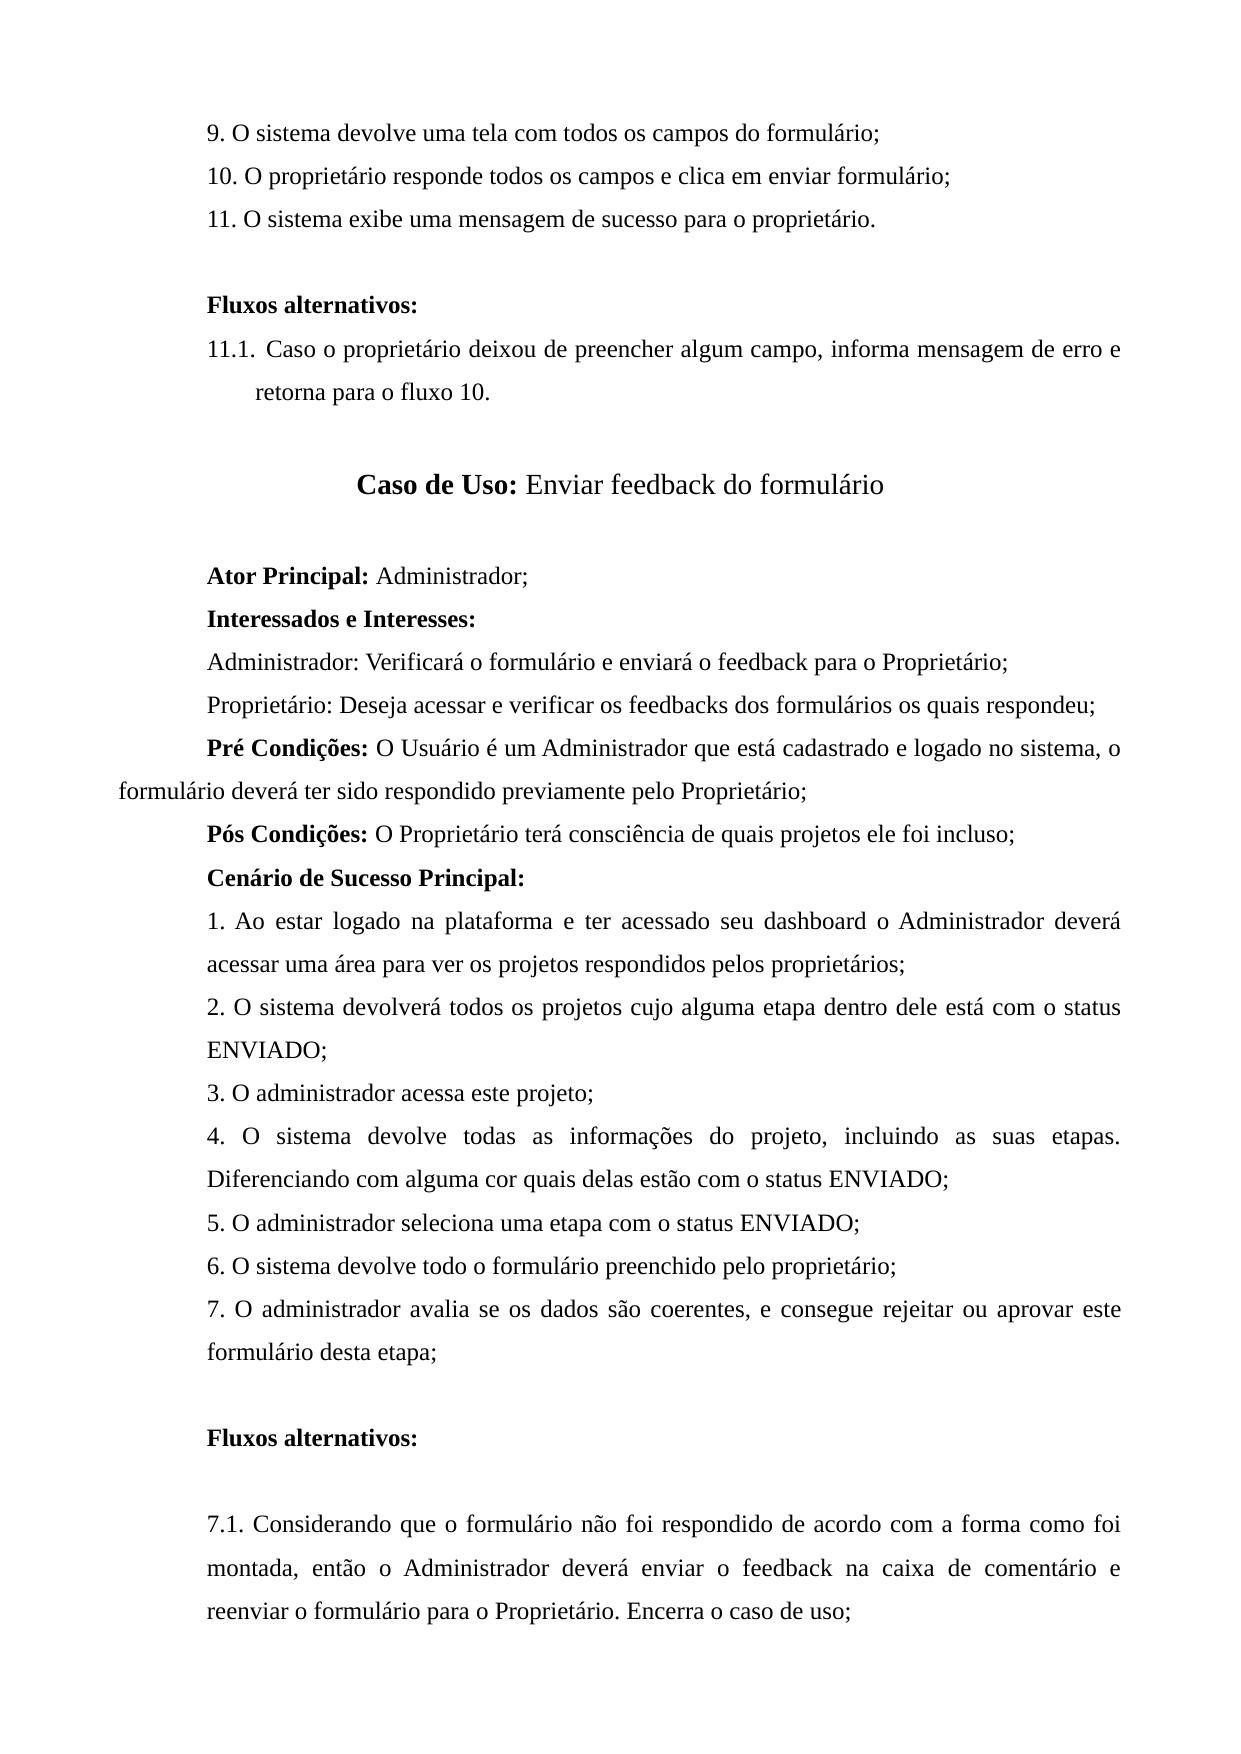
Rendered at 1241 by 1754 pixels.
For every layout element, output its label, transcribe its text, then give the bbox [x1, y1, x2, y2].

text 6. O sistema devolve todo o formulário preenchido pelo proprietário; [118, 1251, 1122, 1279]
text Ator Principal: Administrador; [118, 561, 1122, 589]
text Pré Condições: O Usuário é um Administrador que está cadastrado e logado no sistema, o formulário deverá ter sido respondido previamente pelo Proprietário; [118, 733, 1122, 805]
text 1. Ao estar logado na plataforma e ter acessado seu dashboard o Administrador deverá acessar uma área para ver os projetos respondidos pelos proprietários; [207, 906, 1122, 978]
text Administrador: Verificará o formulário e enviará o feedback para o Proprietário; [118, 647, 1122, 676]
list Caso o proprietário deixou de preencher algum campo, informa mensagem de erro e retorna para o fluxo 10. [207, 334, 1122, 406]
text 7. O administrador avalia se os dados são coerentes, e consegue rejeitar ou aprovar este formulário desta etapa; [207, 1294, 1122, 1366]
text 5. O administrador seleciona uma etapa com o status ENVIADO; [118, 1208, 1122, 1236]
text 11. O sistema exibe uma mensagem de sucesso para o proprietário. [118, 204, 1122, 233]
text 10. O proprietário responde todos os campos e clica em enviar formulário; [118, 161, 1122, 190]
text 7.1. Considerando que o formulário não foi respondido de acordo com a forma como foi montada, então o Administrador deverá enviar o feedback na caixa de comentário e reenviar o formulário para o Proprietário. Encerra o caso de uso; [207, 1509, 1122, 1624]
text Pós Condições: O Proprietário terá consciência de quais projetos ele foi incluso; [118, 819, 1122, 848]
text 9. O sistema devolve uma tela com todos os campos do formulário; [118, 118, 1122, 147]
text 4. O sistema devolve todas as informações do projeto, incluindo as suas etapas. Diferenciando com alguma cor quais delas estão com o status ENVIADO; [207, 1121, 1122, 1193]
subtitle Caso de Uso: Enviar feedback do formulário [118, 467, 1122, 501]
text 2. O sistema devolverá todos os projetos cujo alguma etapa dentro dele está com o status ENVIADO; [207, 992, 1122, 1064]
text Cenário de Sucesso Principal: [118, 863, 1122, 891]
text Interessados e Interesses: [118, 604, 1122, 633]
text Proprietário: Deseja acessar e verificar os feedbacks dos formulários os quais respondeu; [118, 690, 1122, 719]
text 3. O administrador acessa este projeto; [118, 1078, 1122, 1107]
text Fluxos alternativos: [118, 1423, 1122, 1452]
text Fluxos alternativos: [118, 291, 1122, 319]
